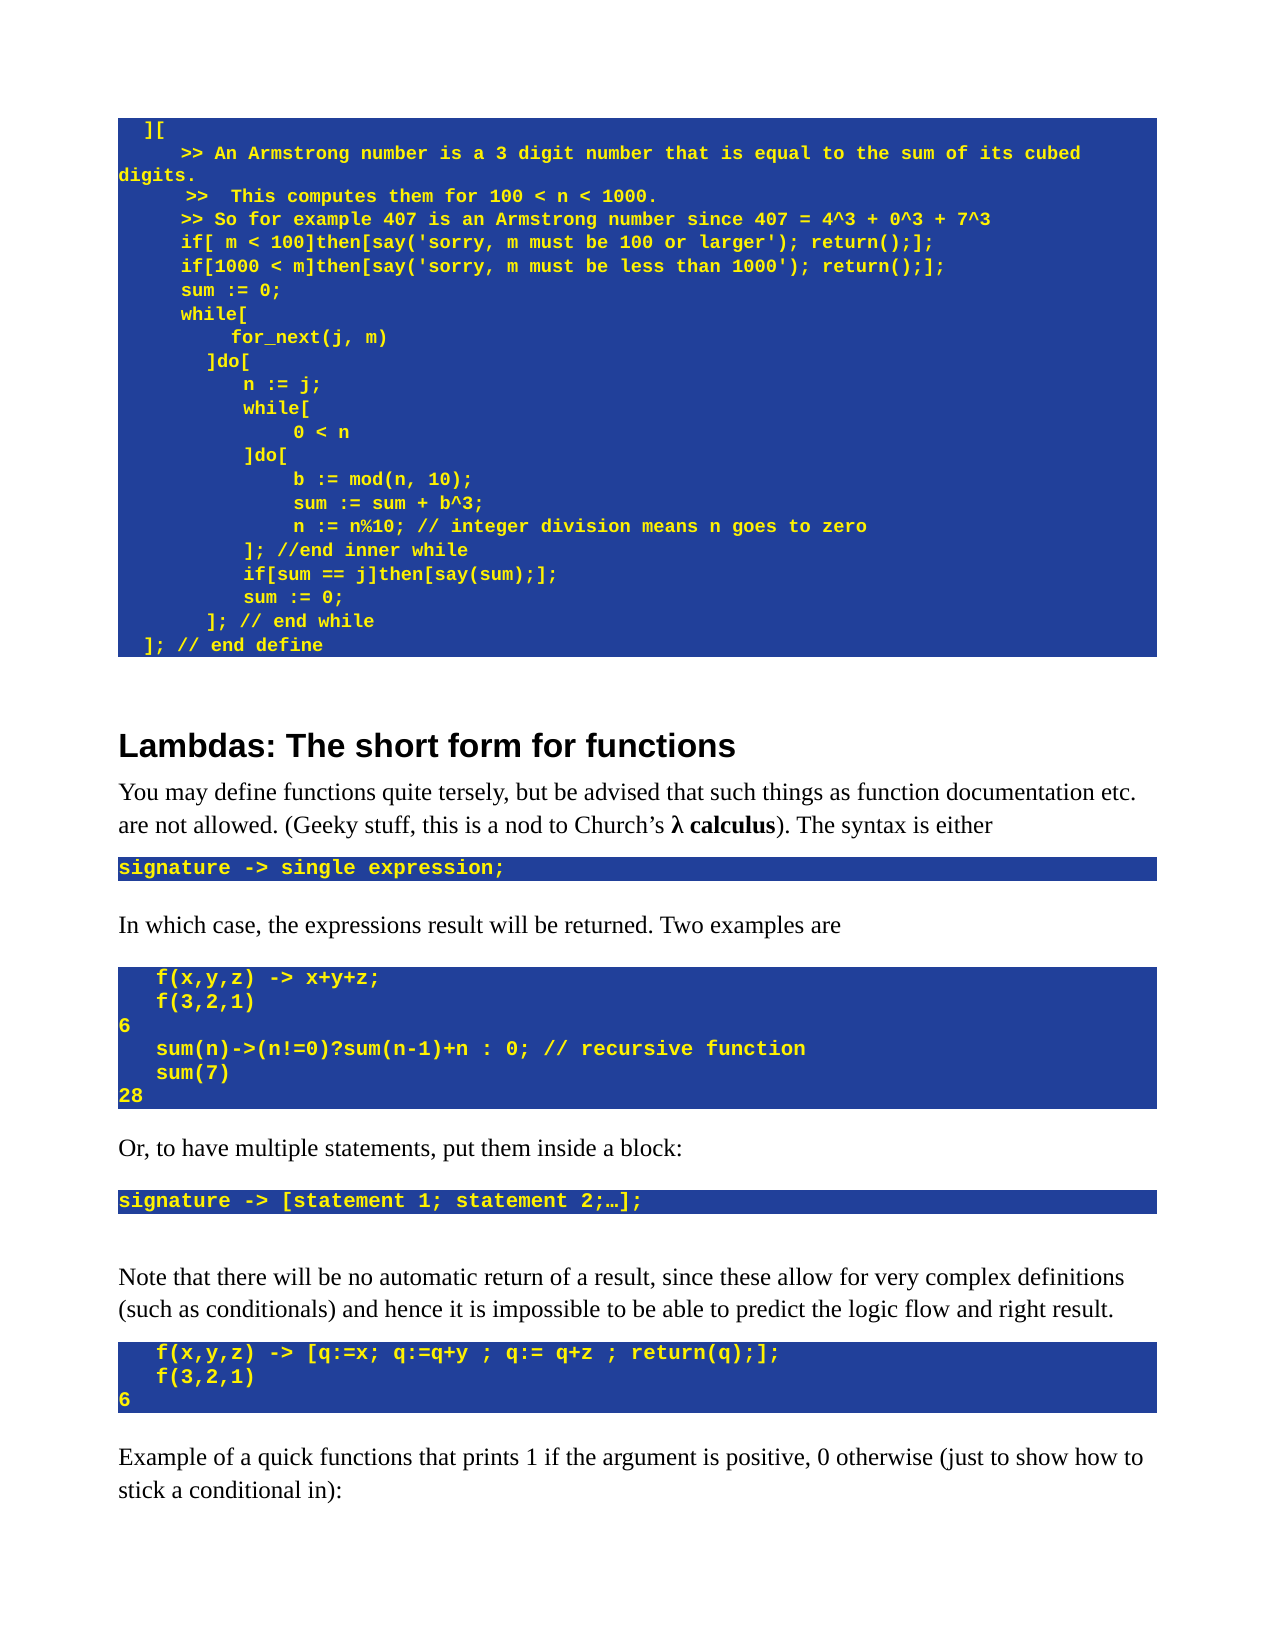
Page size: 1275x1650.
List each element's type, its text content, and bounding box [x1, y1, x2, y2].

text 6 [118, 1389, 1157, 1413]
text 28 [118, 1086, 1157, 1109]
text f(x,y,z) -> [q:=x; q:=q+y ; q:= q+z ; return(q);]; [118, 1342, 1157, 1366]
text f(3,2,1) [118, 991, 1157, 1014]
text ]; // end define [118, 633, 1157, 657]
text n := j; [118, 373, 1157, 397]
subtitle Lambdas: The short form for functions [118, 726, 1157, 764]
text sum := sum + b^3; [118, 492, 1157, 515]
text for_next(j, m) [118, 326, 1157, 350]
text sum := 0; [118, 279, 1157, 302]
text ]do[ [118, 350, 1157, 373]
text In which case, the expressions result will be returned. Two examples are [118, 910, 1157, 938]
text >> So for example 407 is an Armstrong number since 407 = 4^3 + 0^3 + 7^3 [118, 208, 1157, 232]
text ]do[ [118, 444, 1157, 468]
text >> This computes them for 100 < n < 1000. [118, 187, 1157, 208]
text sum(7) [118, 1062, 1157, 1086]
text 0 < n [118, 421, 1157, 444]
text f(3,2,1) [118, 1366, 1157, 1389]
text while[ [118, 397, 1157, 421]
text Or, to have multiple statements, put them inside a block: [118, 1133, 1157, 1162]
text sum := 0; [118, 586, 1157, 610]
text signature -> single expression; [118, 857, 1157, 881]
text ]; // end while [118, 610, 1157, 633]
text b := mod(n, 10); [118, 468, 1157, 492]
text signature -> [statement 1; statement 2;…]; [118, 1190, 1157, 1214]
text f(x,y,z) -> x+y+z; [118, 967, 1157, 991]
text >> An Armstrong number is a 3 digit number that is equal to the sum of its cubed digits. [118, 142, 1157, 187]
text 6 [118, 1014, 1157, 1038]
text if[ m < 100]then[say('sorry, m must be 100 or larger'); return();]; [118, 232, 1157, 255]
text n := n%10; // integer division means n goes to zero [118, 515, 1157, 539]
text ][ [118, 118, 1157, 142]
text sum(n)->(n!=0)?sum(n-1)+n : 0; // recursive function [118, 1038, 1157, 1062]
text Note that there will be no automatic return of a result, since these allow for very complex definitions (such as conditionals) and hence it is impossible to be able to predict the logic flow and right result. [118, 1262, 1157, 1323]
text if[1000 < m]then[say('sorry, m must be less than 1000'); return();]; [118, 255, 1157, 279]
text You may define functions quite tersely, but be advised that such things as function documentation etc. are not allowed. (Geeky stuff, this is a nod to Church’s λ calculus). The syntax is either [118, 777, 1157, 838]
text while[ [118, 302, 1157, 326]
text Example of a quick functions that prints 1 if the argument is positive, 0 otherwise (just to show how to stick a conditional in): [118, 1442, 1157, 1504]
text if[sum == j]then[say(sum);]; [118, 563, 1157, 586]
text ]; //end inner while [118, 539, 1157, 563]
